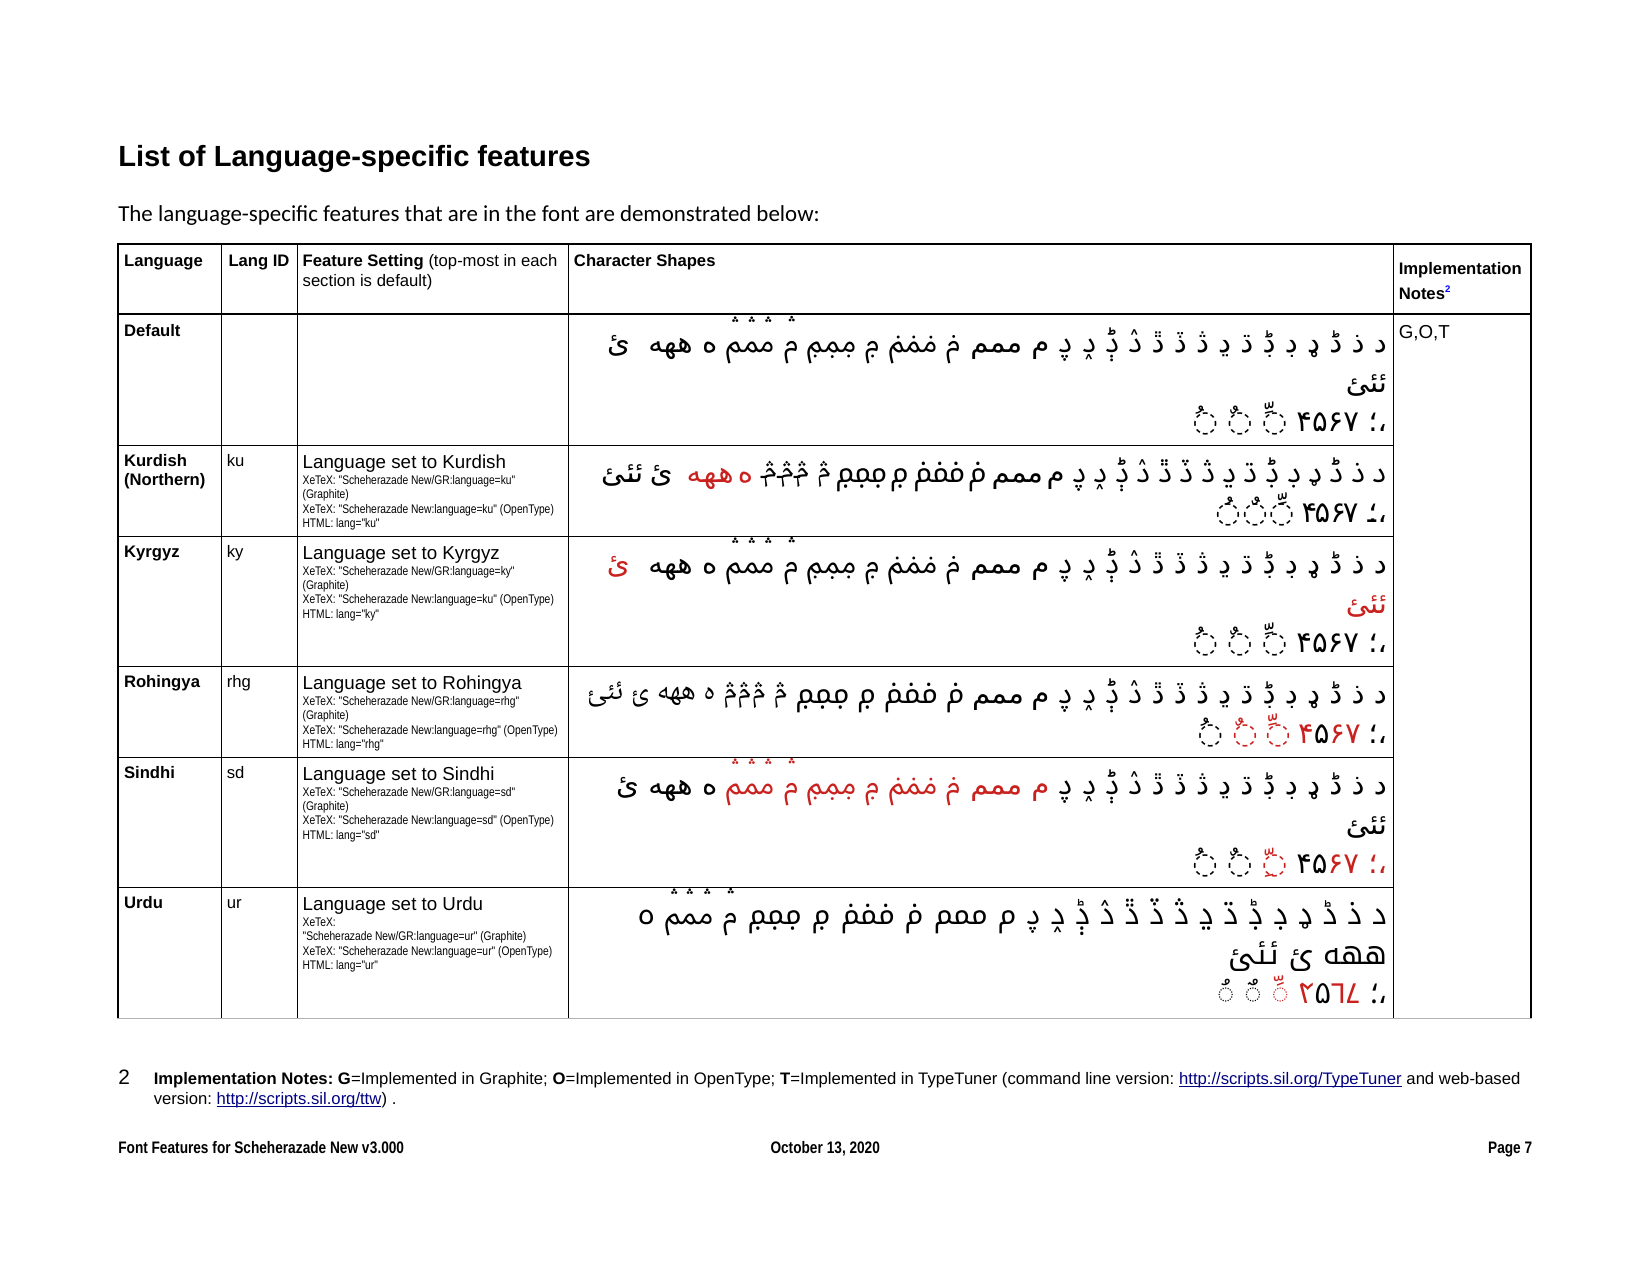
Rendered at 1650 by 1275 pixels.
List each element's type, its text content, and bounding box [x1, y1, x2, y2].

table_cell ky [222, 537, 297, 666]
table_cell د ذ ڈ ډ ڊ ڋ ڌ ڍ ڎ ڏ ڐ ۮ ݙ ݚ ࢮ م ممم ݥ ݥݥݥ ݦ ݦݦݦ ࢧ ࢧࢧࢧ ه ههه ئ ئئئ ،؛ ۴۵۶۷ ◌ِّ ◌ٌ ◌ُ [569, 446, 1393, 536]
table_cell Language set to Kyrgyz XeTeX: "Scheherazade New/GR:language=ky" (Graphite) XeTeX: "Scheherazade New:language=ku" (OpenType) HTML: lang="ky" [298, 537, 568, 666]
table_cell د ذ ڈ ډ ڊ ڋ ڌ ڍ ڎ ڏ ڐ ۮ ݙ ݚ ࢮ م ممم ݥ ݥݥݥ ݦ ݦݦݦ ࢧ ࢧࢧࢧ ه ههه ئ ئئئ ،؛ ۴۵۶۷ ◌ِّ ◌ٌ ◌ُ [569, 888, 1393, 1018]
table_cell [298, 315, 568, 445]
table_cell د ذ ڈ ډ ڊ ڋ ڌ ڍ ڎ ڏ ڐ ۮ ݙ ݚ ࢮ م ممم ݥ ݥݥݥ ݦ ݦݦݦ ࢧ ࢧࢧࢧ ه ههه ئ ئئئ ،؛ ۴۵۶۷ ◌ِّ ◌ٌ ◌ُ [569, 667, 1393, 757]
table_cell Language set to Kurdish XeTeX: "Scheherazade New/GR:language=ku" (Graphite) XeTeX: "Scheherazade New:language=ku" (OpenType) HTML: lang="ku" [298, 446, 568, 536]
table_cell Sindhi [119, 758, 221, 887]
table_cell G,O,T [1394, 315, 1530, 445]
table_cell Default [119, 315, 221, 445]
table_cell د ذ ڈ ډ ڊ ڋ ڌ ڍ ڎ ڏ ڐ ۮ ݙ ݚ ࢮ م ممم ݥ ݥݥݥ ݦ ݦݦݦ ࢧ ࢧࢧࢧ ه ههه ئ ئئئ ،؛ ۴۵۶۷ ◌ِّ ◌ٌ ◌ُ [569, 315, 1393, 445]
table_cell [1394, 445, 1530, 536]
table_cell [1394, 536, 1530, 666]
table_cell [1394, 666, 1530, 757]
table_header Character Shapes [569, 245, 1393, 313]
table_cell Urdu [119, 888, 221, 1018]
table_cell ur [222, 888, 297, 1018]
table_cell Kurdish (Northern) [119, 446, 221, 536]
table_cell [222, 315, 297, 445]
table_cell Language set to Urdu XeTeX: "Scheherazade New/GR:language=ur" (Graphite) XeTeX: "Scheherazade New:language=ur" (OpenType) HTML: lang="ur" [298, 888, 568, 1018]
table_header Lang ID [222, 245, 297, 313]
table_cell د ذ ڈ ډ ڊ ڋ ڌ ڍ ڎ ڏ ڐ ۮ ݙ ݚ ࢮ م ممم ݥ ݥݥݥ ݦ ݦݦݦ ࢧ ࢧࢧࢧ ه ههه ئ ئئئ ،؛ ۴۵۶۷ ◌ِّ ◌ٌ ◌ُ [569, 537, 1393, 666]
subtitle List of Language-specific features [118, 139, 1532, 172]
table_cell Language set to Sindhi XeTeX: "Scheherazade New/GR:language=sd" (Graphite) XeTeX: "Scheherazade New:language=sd" (OpenType) HTML: lang="sd" [298, 758, 568, 887]
table_cell sd [222, 758, 297, 887]
table_cell ku [222, 446, 297, 536]
table_header Language [119, 245, 221, 313]
text The language-specific features that are in the font are demonstrated below: [118, 185, 1532, 231]
table_cell د ذ ڈ ډ ڊ ڋ ڌ ڍ ڎ ڏ ڐ ۮ ݙ ݚ ࢮ م ممم ݥ ݥݥݥ ݦ ݦݦݦ ࢧ ࢧࢧࢧ ه ههه ئ ئئئ ،؛ ۴۵۶۷ ◌ِّ ◌ٌ ◌ُ [569, 758, 1393, 887]
table_cell Kyrgyz [119, 537, 221, 666]
table_cell Language set to Rohingya XeTeX: "Scheherazade New/GR:language=rhg" (Graphite) XeTeX: "Scheherazade New:language=rhg" (OpenType) HTML: lang="rhg" [298, 667, 568, 757]
table_cell rhg [222, 667, 297, 757]
table_header Feature Setting (top-most in each section is default) [298, 245, 568, 313]
table_cell Rohingya [119, 667, 221, 757]
table_header Implementation Notes [1394, 245, 1530, 313]
table_cell [1394, 757, 1530, 887]
table_cell [1394, 887, 1530, 1018]
